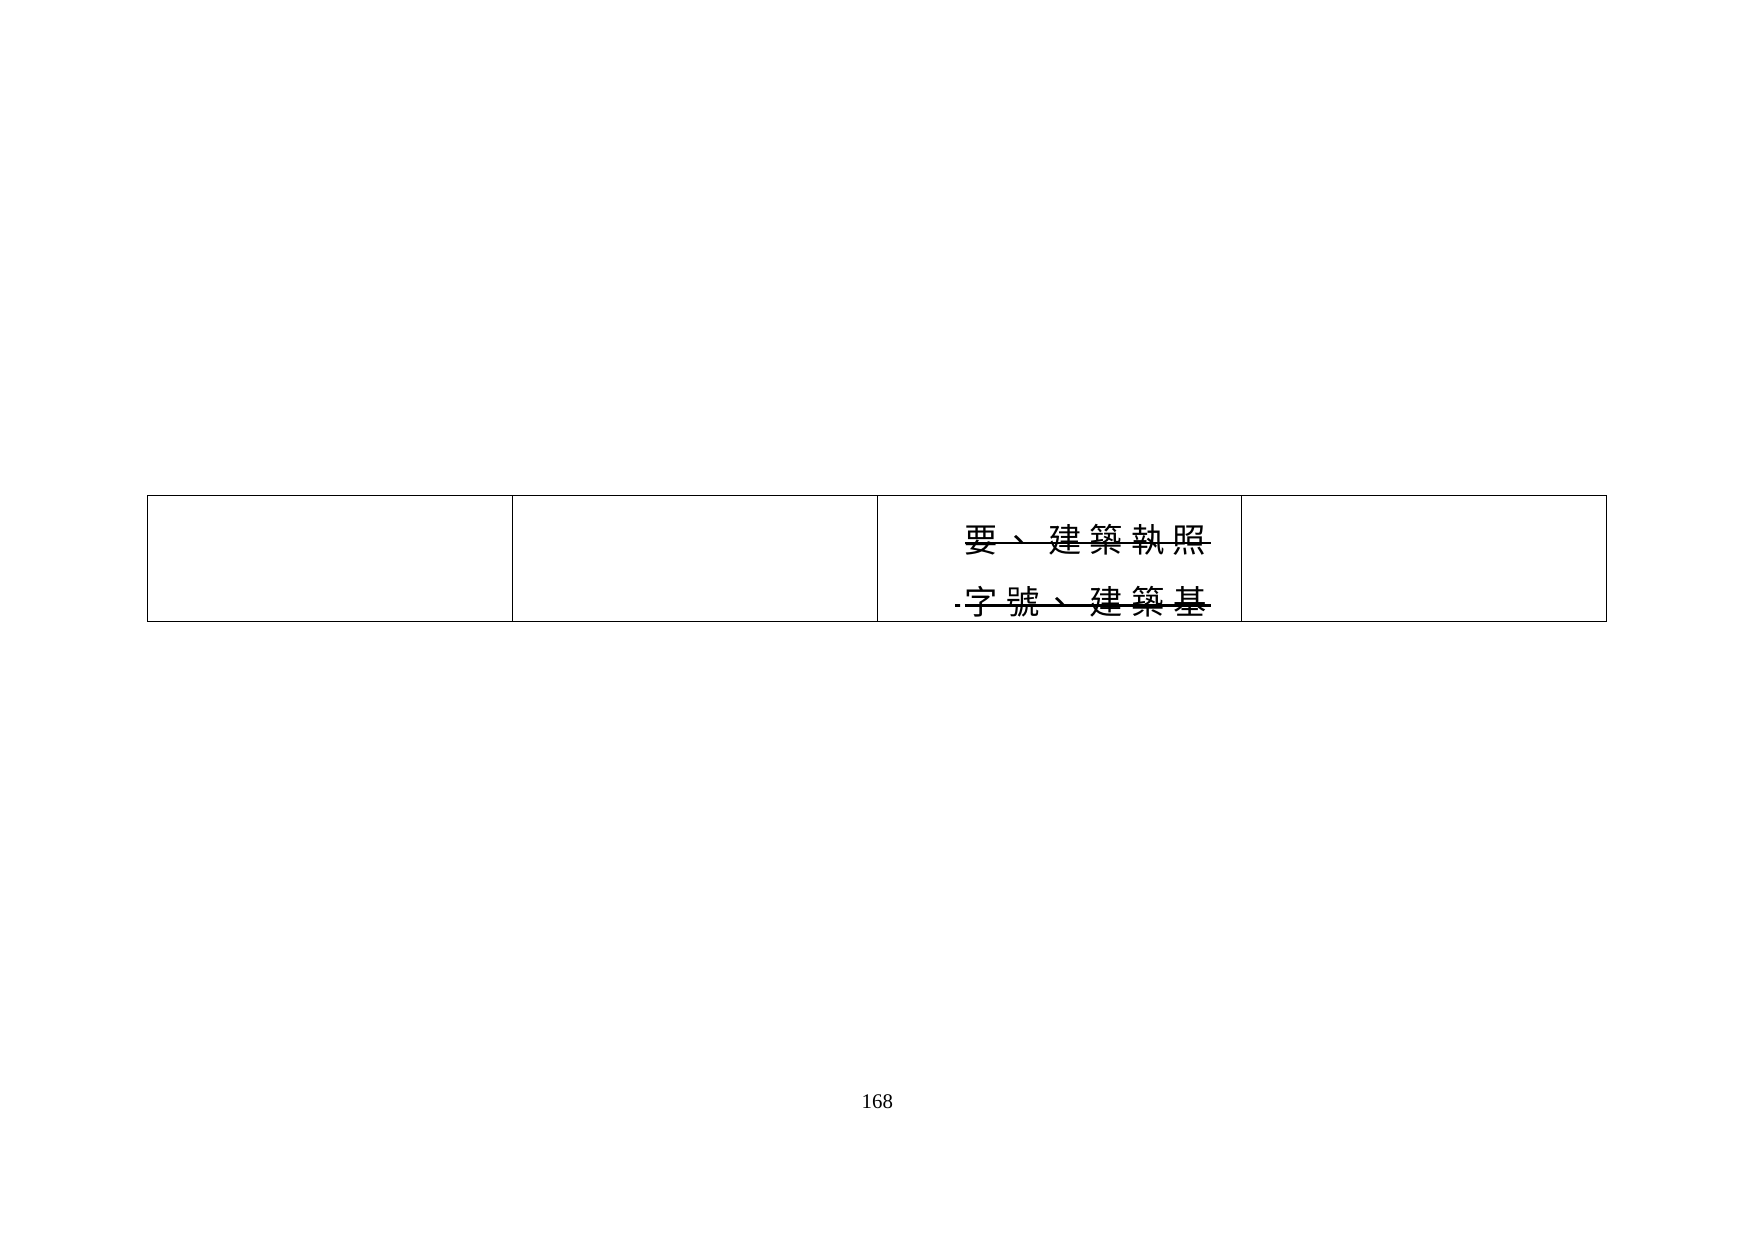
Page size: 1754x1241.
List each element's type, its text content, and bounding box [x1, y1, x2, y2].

table_cell [1242, 496, 1606, 621]
table_cell [148, 496, 512, 621]
table_cell 要、建築執照字號、建築基 [878, 496, 1241, 621]
table_cell [513, 496, 877, 621]
